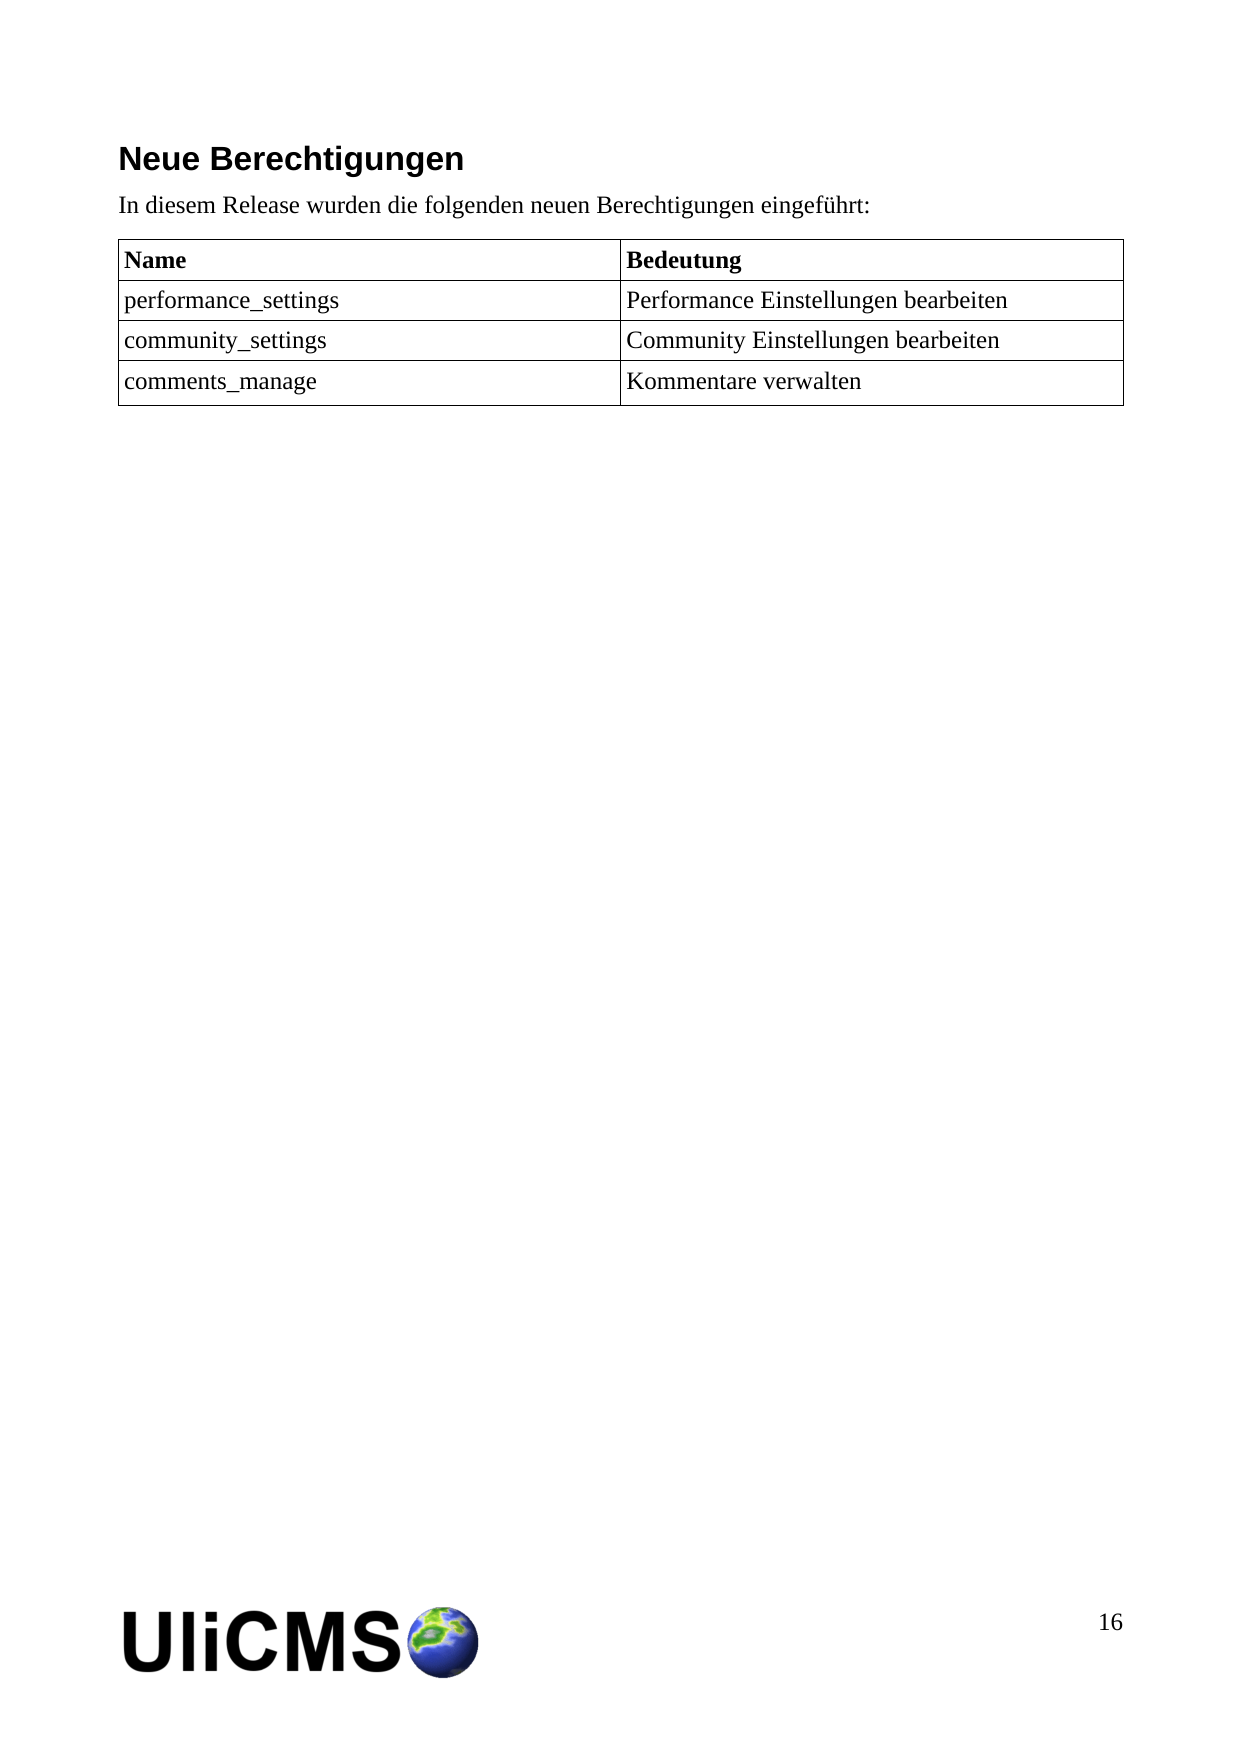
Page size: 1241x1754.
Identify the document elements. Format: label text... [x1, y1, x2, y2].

table_cell performance_settings [119, 281, 620, 320]
table_cell Performance Einstellungen bearbeiten [621, 281, 1123, 320]
table_cell Kommentare verwalten [621, 361, 1123, 405]
table_header Bedeutung [621, 240, 1123, 279]
table_cell community_settings [119, 321, 620, 360]
table_cell Community Einstellungen bearbeiten [621, 321, 1123, 360]
table_cell comments_manage [119, 361, 620, 405]
table_header Name [119, 240, 620, 279]
picture [118, 1607, 479, 1681]
text In diesem Release wurden die folgenden neuen Berechtigungen eingeführt: [118, 190, 1123, 219]
subtitle Neue Berechtigungen [118, 139, 1123, 178]
